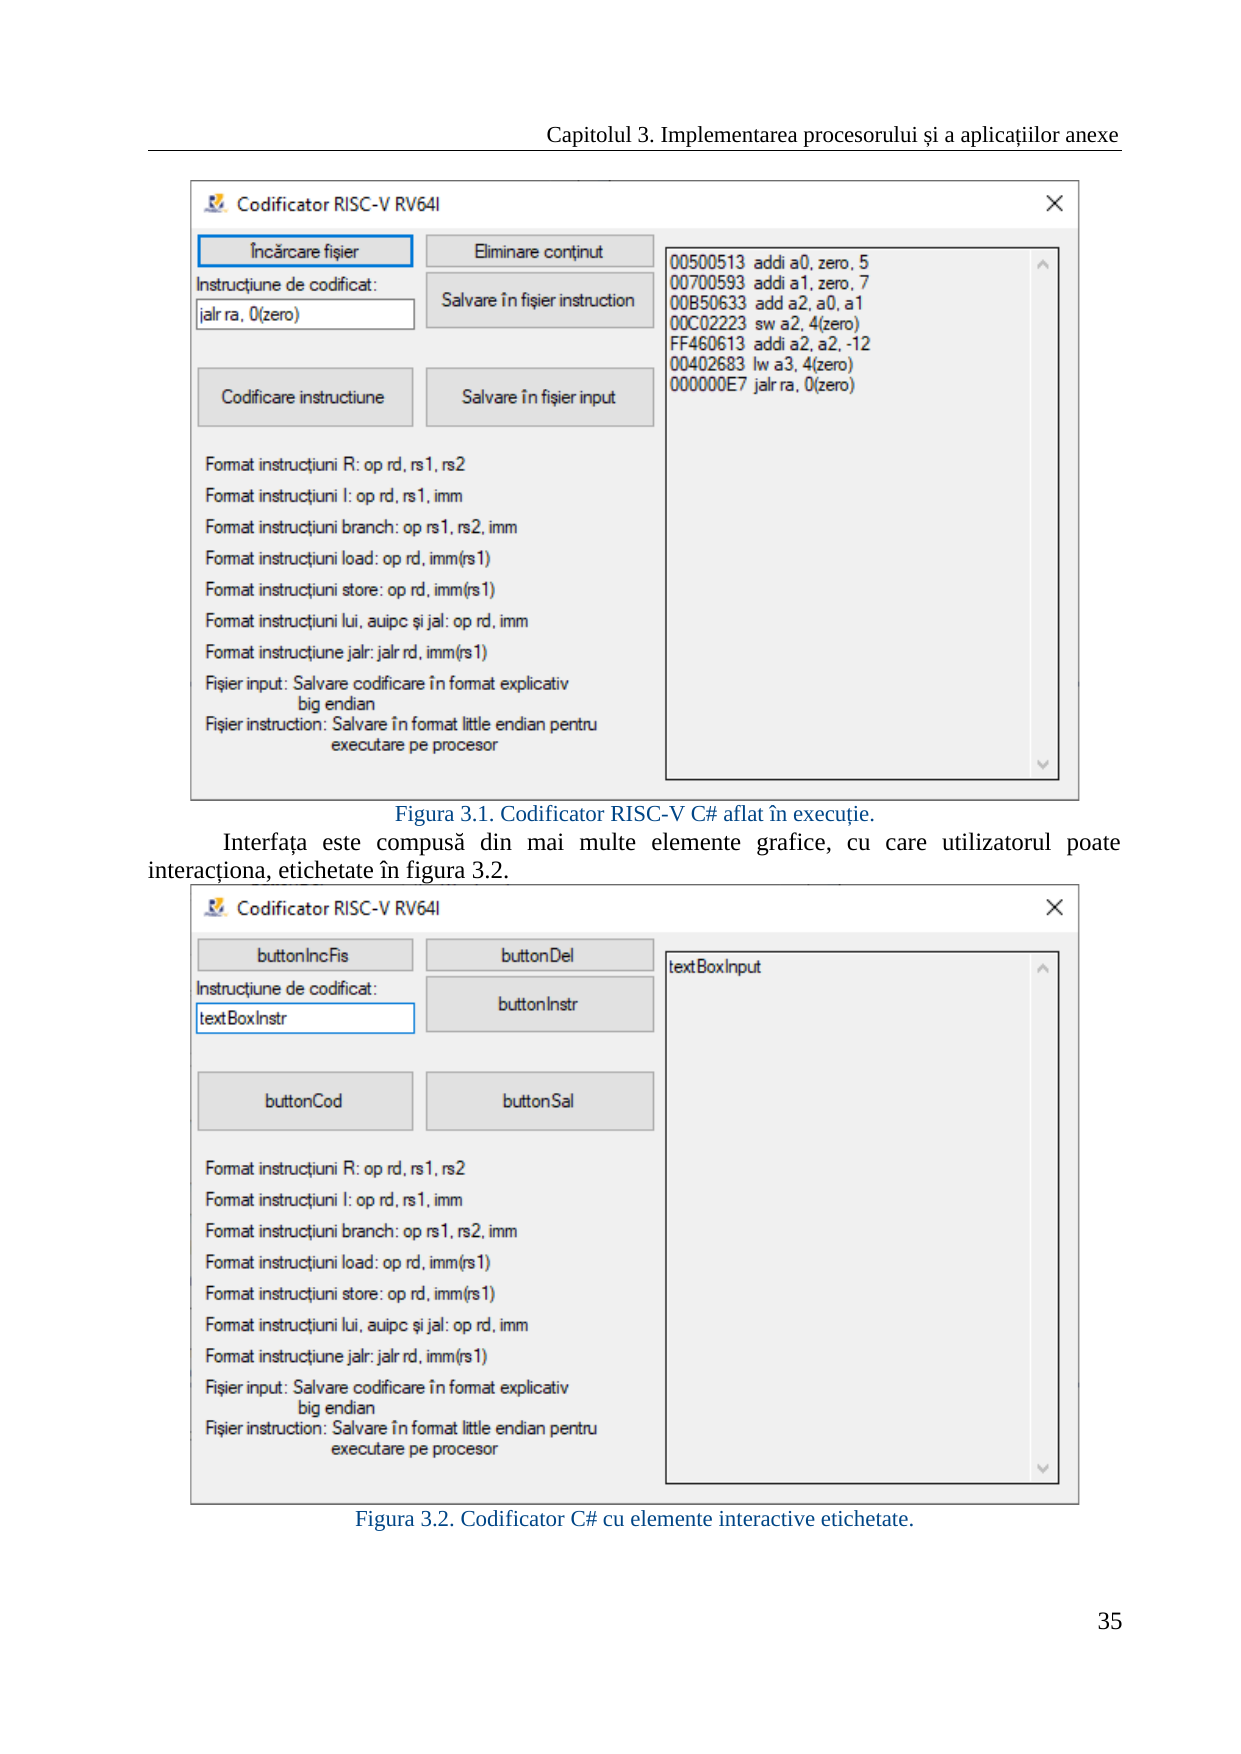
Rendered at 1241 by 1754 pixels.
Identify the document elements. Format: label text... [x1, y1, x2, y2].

text Interfața este compusă din mai multe elemente grafice, cu care utilizatorul poate interacționa, etichetate în figura 3.2. [148, 827, 1122, 884]
picture [190, 884, 1080, 1505]
text Figura 3.1. Codificator RISC-V C# aflat în execuție. [148, 801, 1122, 827]
text Figura 3.2. Codificator C# cu elemente interactive etichetate. [148, 1505, 1122, 1531]
picture [190, 180, 1080, 801]
